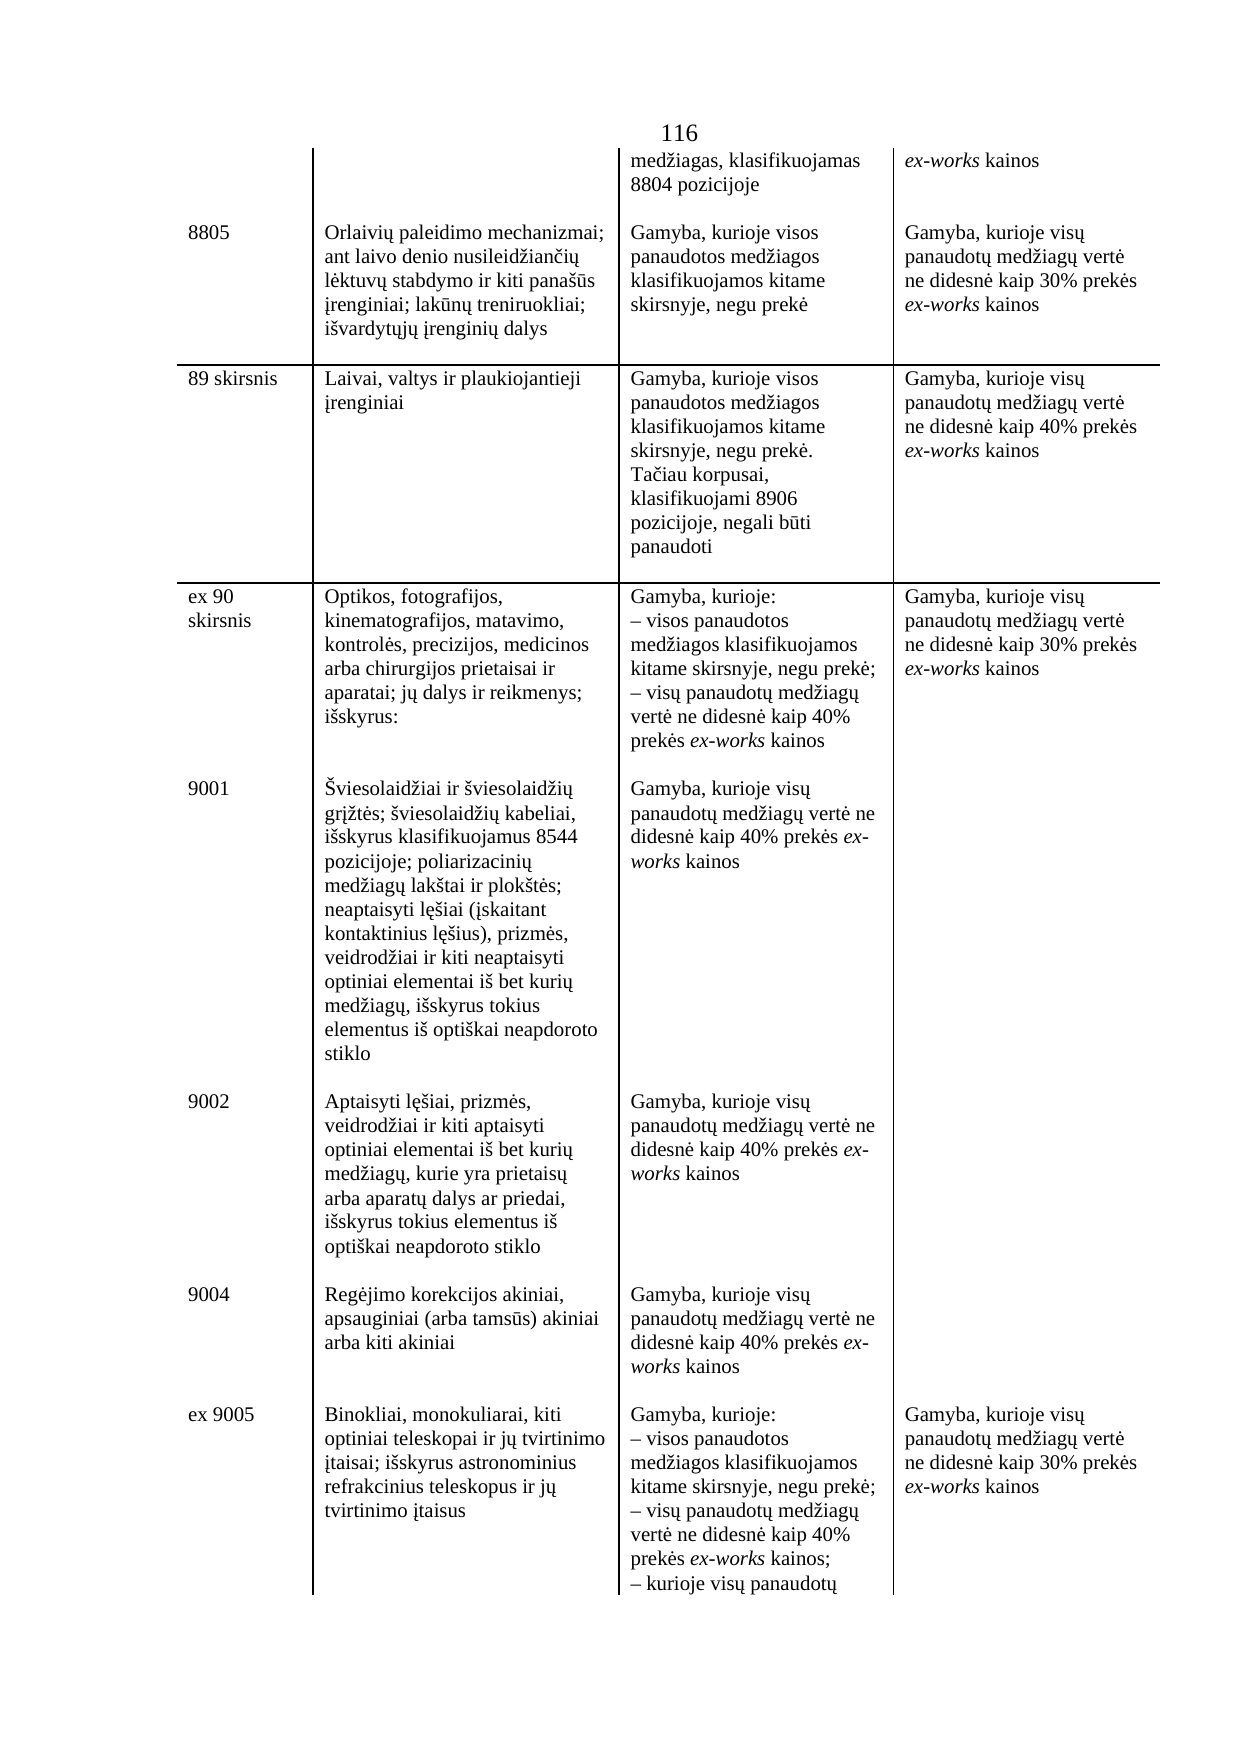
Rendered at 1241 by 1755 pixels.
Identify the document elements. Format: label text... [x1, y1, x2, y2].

table_cell [1160, 1089, 1165, 1282]
table_cell [1171, 220, 1175, 364]
table_cell Binokliai, monokuliarai, kiti optiniai teleskopai ir jų tvirtinimo įtaisai; išskyrus astronominius refrakcinius teleskopus ir jų tvirtinimo įtaisus [314, 1402, 618, 1594]
table_cell [1175, 148, 1181, 220]
table_cell [894, 1089, 1160, 1282]
table_cell 9002 [177, 1089, 312, 1282]
table_cell Gamyba, kurioje visų panaudotų medžiagų vertė ne didesnė kaip 40% prekės ex-works kainos [620, 1282, 893, 1402]
table_cell medžiagas, klasifikuojamas 8804 pozicijoje [620, 148, 893, 220]
table_cell [1175, 1282, 1181, 1402]
table_cell Optikos, fotografijos, kinematografijos, matavimo, kontrolės, precizijos, medicinos arba chirurgijos prietaisai ir aparatai; jų dalys ir reikmenys; išskyrus: [314, 584, 618, 776]
table_cell [1160, 1282, 1165, 1402]
table_cell Šviesolaidžiai ir šviesolaidžių grįžtės; šviesolaidžių kabeliai, išskyrus klasifikuojamus 8544 pozicijoje; poliarizacinių medžiagų lakštai ir plokštės; neaptaisyti lęšiai (įskaitant kontaktinius lęšius), prizmės, veidrodžiai ir kiti neaptaisyti optiniai elementai iš bet kurių medžiagų, išskyrus tokius elementus iš optiškai neapdoroto stiklo [314, 776, 618, 1089]
table_cell [1175, 1089, 1181, 1282]
table_cell [1175, 776, 1181, 1089]
table_cell 9004 [177, 1282, 312, 1402]
table_cell [1160, 220, 1165, 364]
table_cell Gamyba, kurioje: – visos panaudotos medžiagos klasifikuojamos kitame skirsnyje, negu prekė; – visų panaudotų medžiagų vertė ne didesnė kaip 40% prekės ex-works kainos; – kurioje visų panaudotų [620, 1402, 893, 1594]
table_cell [1171, 776, 1175, 1089]
table_cell [1175, 582, 1181, 776]
table_cell ex 90 skirsnis [177, 584, 312, 776]
table_cell Gamyba, kurioje visų panaudotų medžiagų vertė ne didesnė kaip 40% prekės ex-works kainos [620, 776, 893, 1089]
table_cell 8805 [177, 220, 312, 364]
table_cell Aptaisyti lęšiai, prizmės, veidrodžiai ir kiti aptaisyti optiniai elementai iš bet kurių medžiagų, kurie yra prietaisų arba aparatų dalys ar priedai, išskyrus tokius elementus iš optiškai neapdoroto stiklo [314, 1089, 618, 1282]
table_cell Orlaivių paleidimo mechanizmai; ant laivo denio nusileidžiančių lėktuvų stabdymo ir kiti panašūs įrenginiai; lakūnų treniruokliai; išvardytųjų įrenginių dalys [314, 220, 618, 364]
table_cell [1165, 1282, 1171, 1402]
table_cell [1160, 148, 1165, 220]
table_cell [1160, 364, 1165, 582]
table_cell Gamyba, kurioje visos panaudotos medžiagos klasifikuojamos kitame skirsnyje, negu prekė. Tačiau korpusai, klasifikuojami 8906 pozicijoje, negali būti panaudoti [620, 366, 893, 582]
table_cell [1165, 1402, 1171, 1594]
table_cell [177, 148, 312, 220]
table_cell [1171, 1402, 1175, 1594]
table_cell [1175, 364, 1181, 582]
table_cell [1165, 582, 1171, 776]
table_cell ex-works kainos [894, 148, 1160, 220]
table_cell Gamyba, kurioje visų panaudotų medžiagų vertė ne didesnė kaip 30% prekės ex-works kainos [894, 584, 1160, 776]
table_cell Gamyba, kurioje: – visos panaudotos medžiagos klasifikuojamos kitame skirsnyje, negu prekė; – visų panaudotų medžiagų vertė ne didesnė kaip 40% prekės ex-works kainos [620, 584, 893, 776]
table_cell 9001 [177, 776, 312, 1089]
table_cell Laivai, valtys ir plaukiojantieji įrenginiai [314, 366, 618, 582]
table_cell [1165, 776, 1171, 1089]
table_cell [314, 148, 618, 220]
table_cell Gamyba, kurioje visų panaudotų medžiagų vertė ne didesnė kaip 30% prekės ex-works kainos [894, 220, 1160, 364]
table_cell Gamyba, kurioje visos panaudotos medžiagos klasifikuojamos kitame skirsnyje, negu prekė [620, 220, 893, 364]
table_cell Regėjimo korekcijos akiniai, apsauginiai (arba tamsūs) akiniai arba kiti akiniai [314, 1282, 618, 1402]
table_cell [1165, 148, 1171, 220]
table_cell [1171, 582, 1175, 776]
table_cell [1165, 1089, 1171, 1282]
table_cell [1175, 220, 1181, 364]
table_cell [1160, 776, 1165, 1089]
table_cell [1171, 148, 1175, 220]
table_cell [1165, 220, 1171, 364]
table_cell [894, 1282, 1160, 1402]
table_cell [1165, 364, 1171, 582]
table_cell [894, 776, 1160, 1089]
table_cell [1160, 582, 1165, 776]
table_cell Gamyba, kurioje visų panaudotų medžiagų vertė ne didesnė kaip 40% prekės ex-works kainos [620, 1089, 893, 1282]
table_cell Gamyba, kurioje visų panaudotų medžiagų vertė ne didesnė kaip 40% prekės ex-works kainos [894, 366, 1160, 582]
table_cell [1160, 1402, 1165, 1594]
table_cell [1171, 1089, 1175, 1282]
table_cell ex 9005 [177, 1402, 312, 1594]
table_cell [1171, 364, 1175, 582]
table_cell [1171, 1282, 1175, 1402]
table_cell Gamyba, kurioje visų panaudotų medžiagų vertė ne didesnė kaip 30% prekės ex-works kainos [894, 1402, 1160, 1594]
table_cell [1175, 1402, 1181, 1594]
table_cell 89 skirsnis [177, 366, 312, 582]
